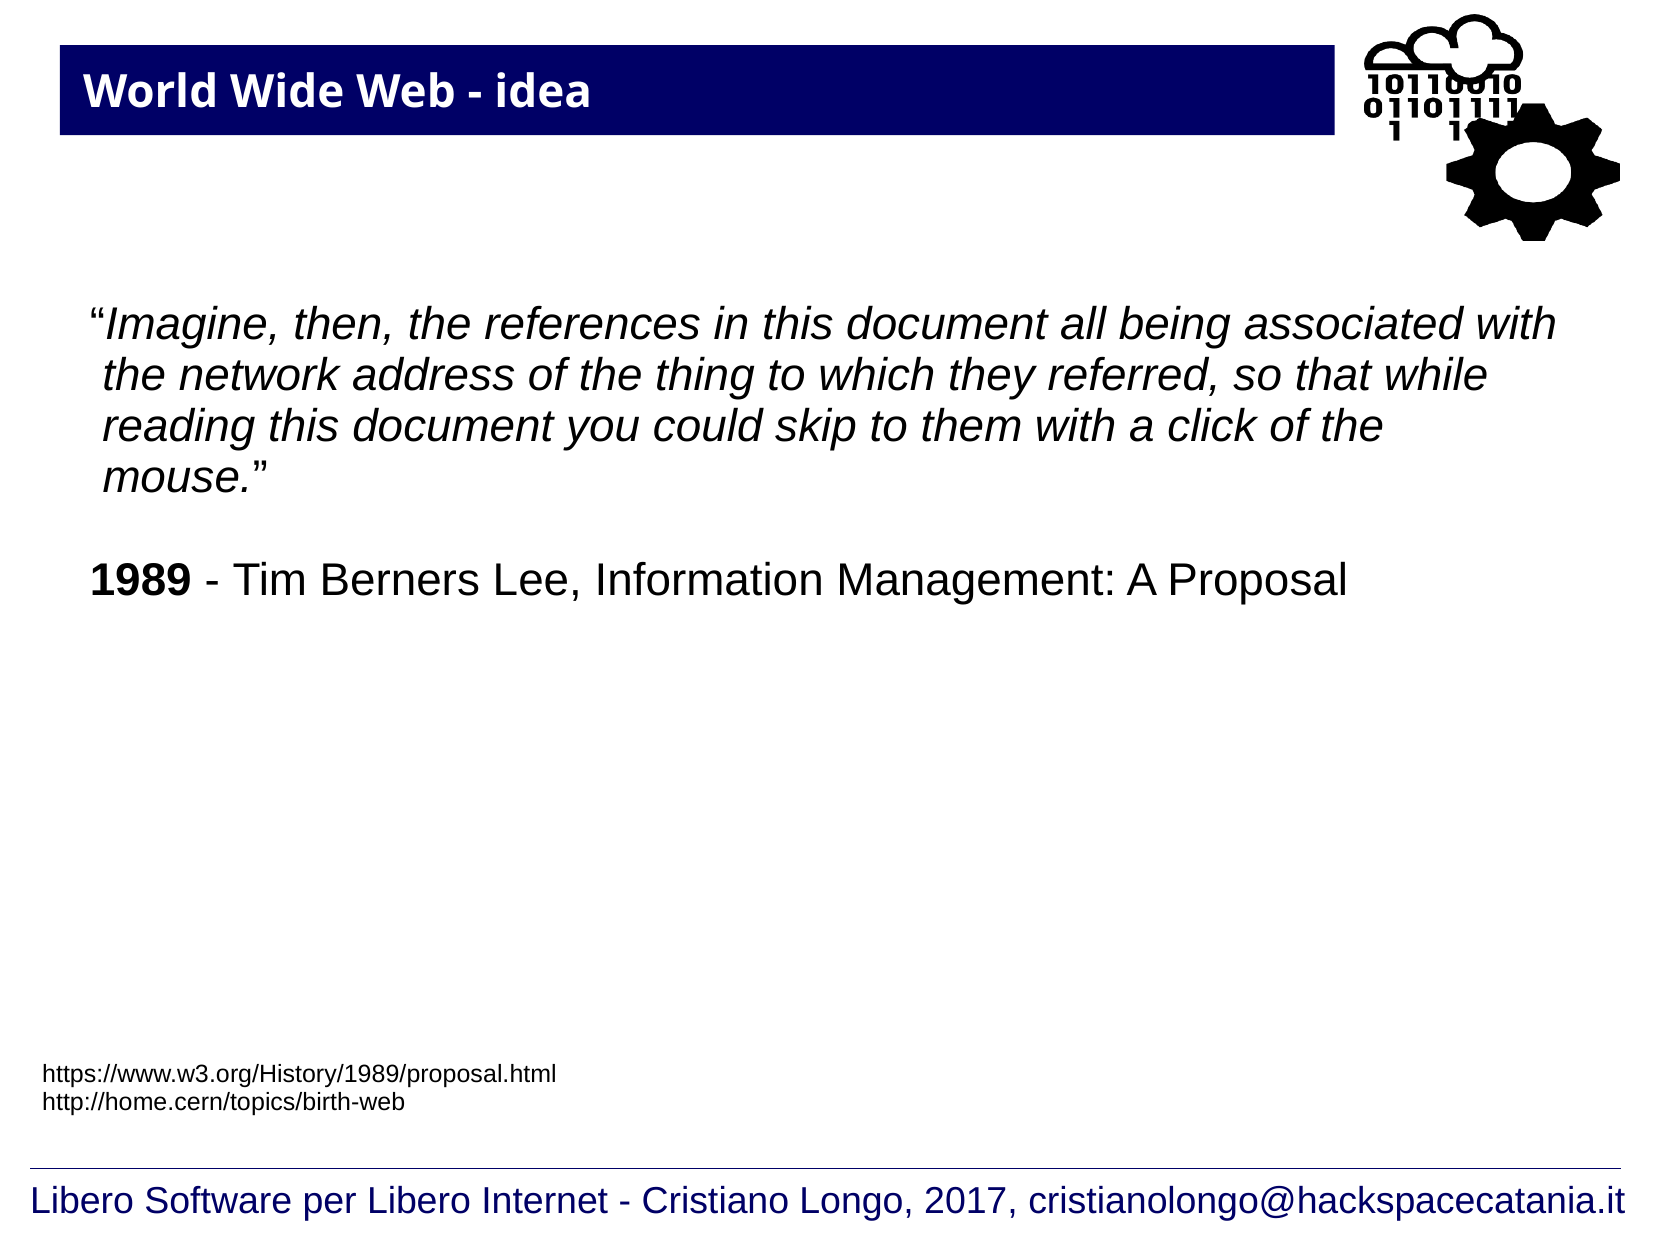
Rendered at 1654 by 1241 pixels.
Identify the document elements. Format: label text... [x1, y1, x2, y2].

text_box https://www.w3.org/History/1989/proposal.html http://home.cern/topics/birth-web [27, 1052, 1603, 1152]
list World Wide Web - idea [59, 45, 1335, 136]
text_box “Imagine, then, the references in this document all being associated with the network address of the thing to which they referred, so that while reading this document you could skip to them with a click of the mouse.” 1989 - Tim Berners Lee, Information Management: A Proposal [75, 290, 1575, 613]
text_box Libero Software per Libero Internet - Cristiano Longo, 2017, cristianolongo@hackspacecatania.it [15, 1168, 1653, 1241]
picture [1364, 14, 1620, 241]
